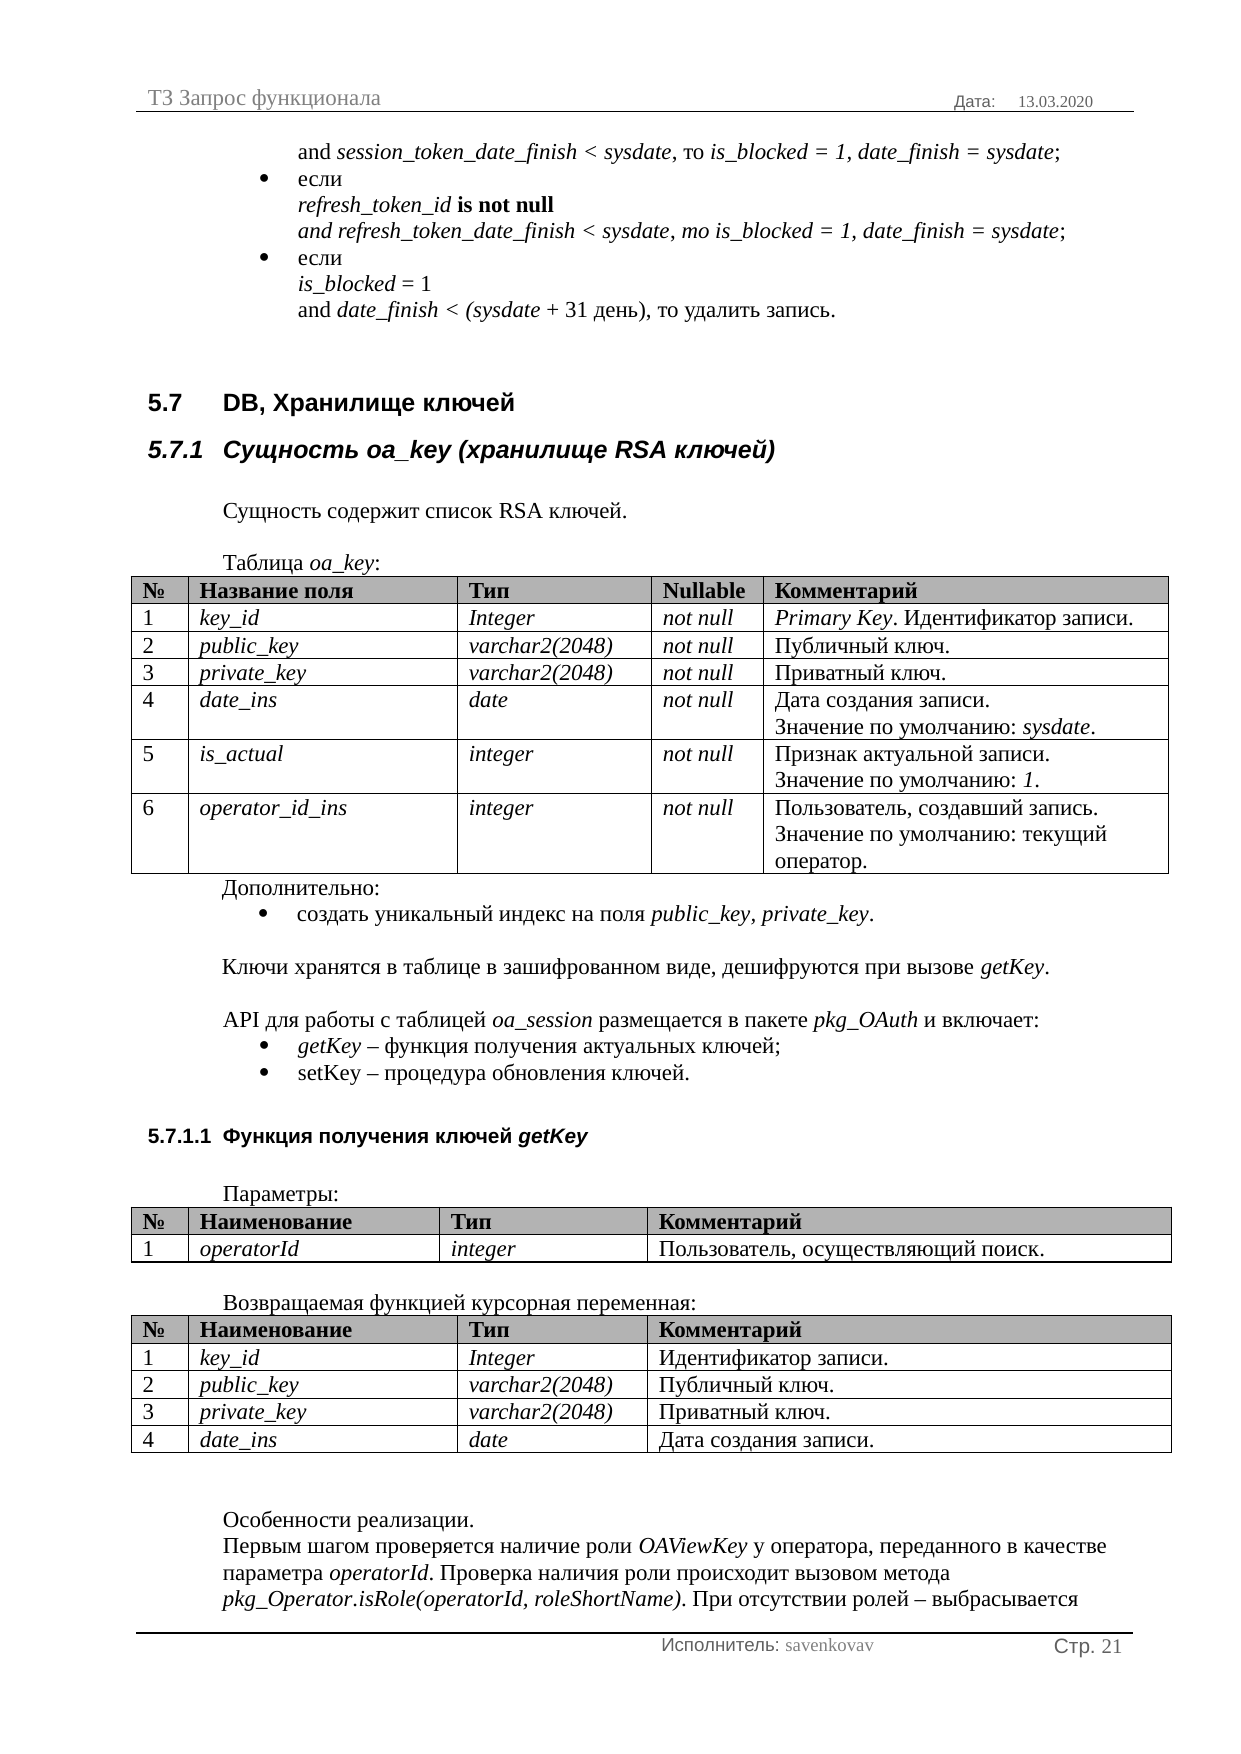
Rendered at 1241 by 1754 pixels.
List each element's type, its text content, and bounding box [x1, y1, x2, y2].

list если is_blocked = 1 and date_finish < (sysdate + 31 день), то удалить запись. [260, 244, 1152, 349]
table_cell is_actual [189, 740, 457, 793]
table_cell varchar2(2048) [458, 632, 651, 658]
table_header Наименование [189, 1316, 457, 1343]
table_cell varchar2(2048) [458, 659, 651, 685]
table_header Комментарий [764, 577, 1168, 603]
list создать уникальный индекс на поля public_key, private_key. [259, 900, 1152, 927]
table_cell Публичный ключ. [648, 1371, 1171, 1397]
table_cell varchar2(2048) [458, 1399, 647, 1425]
table_cell Дата создания записи. [648, 1426, 1171, 1452]
table_header Nullable [652, 577, 763, 603]
table_cell not null [652, 659, 763, 685]
table_cell key_id [189, 1344, 457, 1370]
table_header Тип [440, 1208, 647, 1234]
text Особенности реализации. [223, 1506, 1152, 1532]
table_cell operatorId [189, 1235, 439, 1261]
text Возвращаемая функцией курсорная переменная: [223, 1289, 1152, 1315]
subtitle DB, Хранилище ключей [148, 388, 1152, 417]
table_cell not null [652, 686, 763, 739]
table_cell 2 [132, 632, 188, 658]
table_cell Дата создания записи. Значение по умолчанию: sysdate. [764, 686, 1168, 739]
table_header Название поля [189, 577, 457, 603]
subtitle Сущность oa_key (хранилище RSA ключей) [148, 435, 1152, 464]
table_cell operator_id_ins [189, 794, 457, 873]
table_cell Primary Key. Идентификатор записи. [764, 604, 1168, 631]
table_cell Идентификатор записи. [648, 1344, 1171, 1370]
table_cell not null [652, 740, 763, 793]
table_cell integer [440, 1235, 647, 1261]
table_cell 3 [132, 659, 188, 685]
table_cell Приватный ключ. [648, 1399, 1171, 1425]
table_header Комментарий [648, 1208, 1171, 1234]
text Первым шагом проверяется наличие роли OAViewKey у оператора, переданного в качестве параметра operatorId. Проверка наличия роли происходит вызовом метода pkg_Operator.isRole(operatorId, roleShortName). При отсутствии ролей – выбрасывается [223, 1532, 1152, 1611]
subtitle Функция получения ключей getKey [148, 1124, 1152, 1148]
table_header Наименование [189, 1208, 439, 1234]
table_cell Integer [458, 604, 651, 631]
text Сущность содержит список RSA ключей. [223, 497, 1152, 523]
text Ключи хранятся в таблице в зашифрованном виде, дешифруются при вызове getKey. [222, 953, 1152, 979]
table_cell Публичный ключ. [764, 632, 1168, 658]
table_cell date_ins [189, 1426, 457, 1452]
table_cell 4 [132, 1426, 188, 1452]
table_cell Пользователь, осуществляющий поиск. [648, 1235, 1171, 1261]
list getKey – функция получения актуальных ключей; [260, 1032, 1152, 1058]
table_cell Приватный ключ. [764, 659, 1168, 685]
table_cell not null [652, 604, 763, 631]
text API для работы с таблицей oa_session размещается в пакете pkg_OAuth и включает: [223, 1006, 1152, 1032]
table_cell 2 [132, 1371, 188, 1397]
table_header № [132, 577, 188, 603]
table_header Тип [458, 577, 651, 603]
table_cell not null [652, 794, 763, 873]
text Таблица oa_key: [223, 549, 1152, 576]
table_cell public_key [189, 632, 457, 658]
table_header № [132, 1316, 188, 1343]
table_cell date_ins [189, 686, 457, 739]
table_cell public_key [189, 1371, 457, 1397]
table_cell 6 [132, 794, 188, 873]
list setKey – процедура обновления ключей. [260, 1058, 1152, 1085]
table_header № [132, 1208, 188, 1234]
table_cell 1 [132, 1235, 188, 1261]
table_cell key_id [189, 604, 457, 631]
list если refresh_token_id is not null and refresh_token_date_finish < sysdate, то is_blocked = 1, date_finish = sysdate; [260, 164, 1152, 244]
table_cell 3 [132, 1399, 188, 1425]
table_cell date [458, 1426, 647, 1452]
table_cell private_key [189, 1399, 457, 1425]
list and session_token_date_finish < sysdate, то is_blocked = 1, date_finish = sysdate; [260, 138, 1152, 164]
table_cell varchar2(2048) [458, 1371, 647, 1397]
table_cell 5 [132, 740, 188, 793]
table_cell integer [458, 740, 651, 793]
table_cell 4 [132, 686, 188, 739]
table_cell Признак актуальной записи. Значение по умолчанию: 1. [764, 740, 1168, 793]
text Дополнительно: [222, 874, 1152, 900]
table_cell Пользователь, создавший запись. Значение по умолчанию: текущий оператор. [764, 794, 1168, 873]
table_cell Integer [458, 1344, 647, 1370]
text Параметры: [223, 1180, 1152, 1207]
table_cell 1 [132, 604, 188, 631]
table_cell 1 [132, 1344, 188, 1370]
table_cell private_key [189, 659, 457, 685]
table_header Тип [458, 1316, 647, 1343]
table_cell not null [652, 632, 763, 658]
table_header Комментарий [648, 1316, 1171, 1343]
table_cell date [458, 686, 651, 739]
table_cell integer [458, 794, 651, 873]
